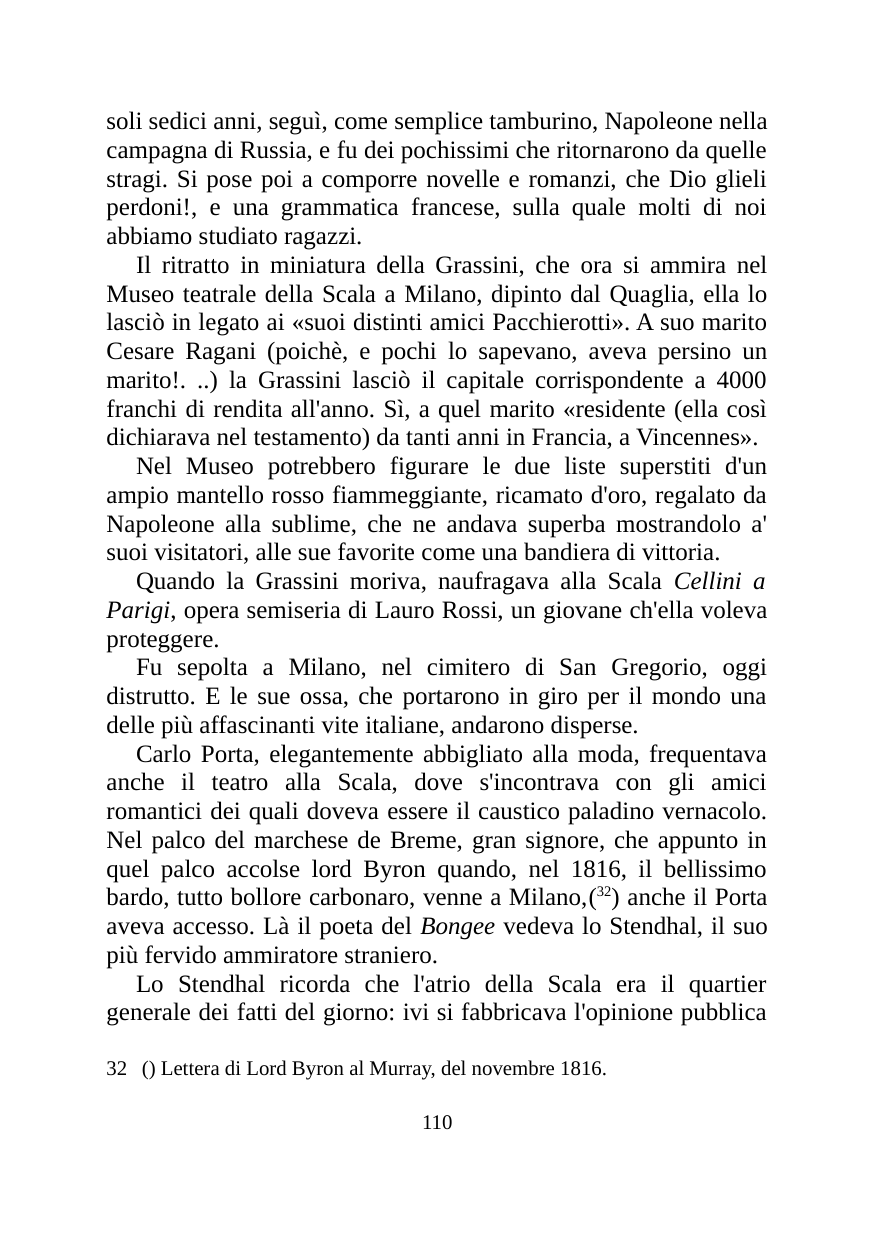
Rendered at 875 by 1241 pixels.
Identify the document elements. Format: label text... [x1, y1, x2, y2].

text Quando la Grassini moriva, naufragava alla Scala Cellini a Parigi, opera semiseria di Lauro Rossi, un giovane ch'ella voleva proteggere. [106, 566, 768, 652]
text () Lettera di Lord Byron al Murray, del novembre 1816. [106, 1056, 768, 1080]
text Carlo Porta, elegantemente abbigliato alla moda, frequentava anche il teatro alla Scala, dove s'incontrava con gli amici romantici dei quali doveva essere il caustico paladino vernacolo. Nel palco del marchese de Breme, gran signore, che appunto in quel palco accolse lord Byron quando, nel 1816, il bellissimo bardo, tutto bollore carbonaro, venne a Milano,() anche il Porta aveva accesso. Là il poeta del Bongee vedeva lo Stendhal, il suo più fervido ammiratore straniero. [106, 739, 768, 969]
text Il ritratto in miniatura della Grassini, che ora si ammira nel Museo teatrale della Scala a Milano, dipinto dal Quaglia, ella lo lasciò in legato ai «suoi distinti amici Pacchierotti». A suo marito Cesare Ragani (poichè, e pochi lo sapevano, aveva persino un marito!. ..) la Grassini lasciò il capitale corrispondente a 4000 franchi di rendita all'anno. Sì, a quel marito «residente (ella così dichiarava nel testamento) da tanti anni in Francia, a Vincennes». [106, 250, 768, 451]
text Fu sepolta a Milano, nel cimitero di San Gregorio, oggi distrutto. E le sue ossa, che portarono in giro per il mondo una delle più affascinanti vite italiane, andarono disperse. [106, 652, 768, 739]
text soli sedici anni, seguì, come semplice tamburino, Napoleone nella campagna di Russia, e fu dei pochissimi che ritornarono da quelle stragi. Si pose poi a comporre novelle e romanzi, che Dio glieli perdoni!, e una grammatica francese, sulla quale molti di noi abbiamo studiato ragazzi. [106, 106, 768, 250]
text Lo Stendhal ricorda che l'atrio della Scala era il quartier generale dei fatti del giorno: ivi si fabbricava l'opinione pubblica [106, 969, 768, 1026]
text Nel Museo potrebbero figurare le due liste superstiti d'un ampio mantello rosso fiammeggiante, ricamato d'oro, regalato da Napoleone alla sublime, che ne andava superba mostrandolo a' suoi visitatori, alle sue favorite come una bandiera di vittoria. [106, 451, 768, 566]
